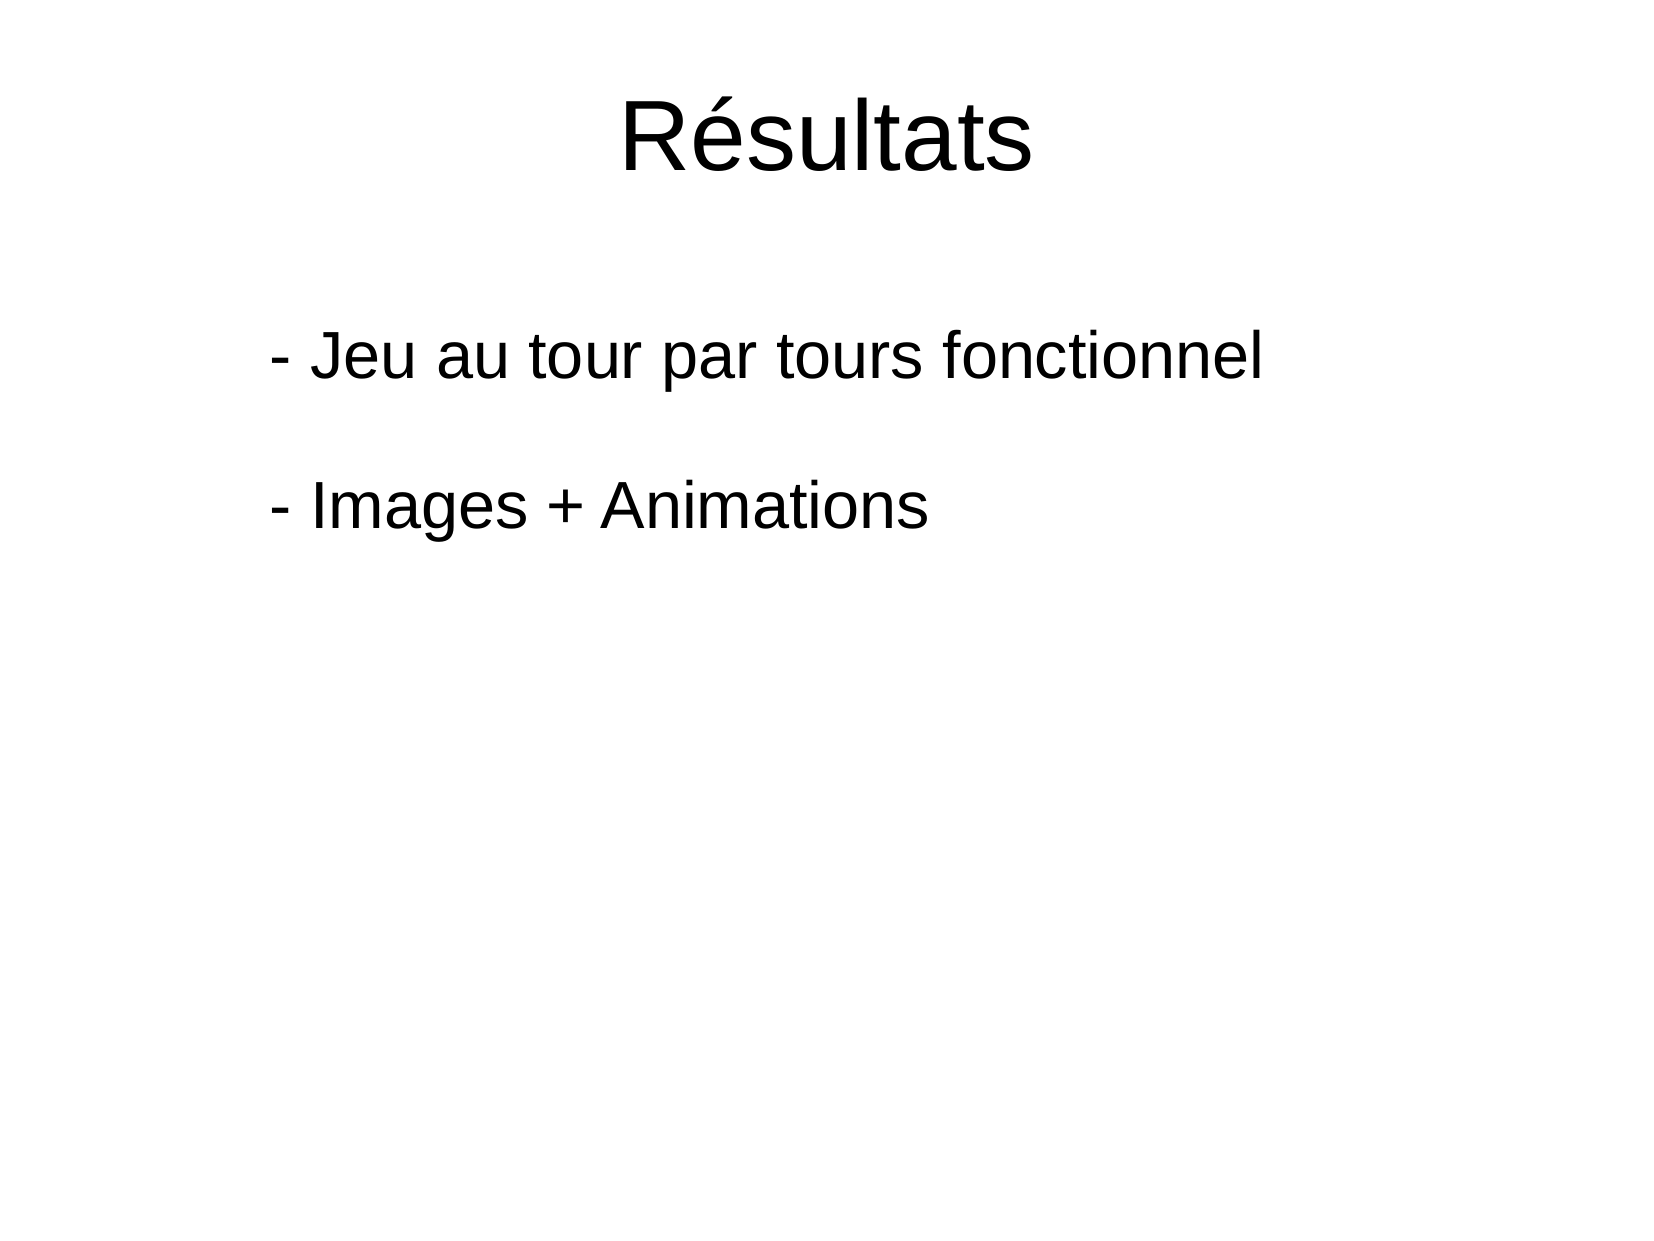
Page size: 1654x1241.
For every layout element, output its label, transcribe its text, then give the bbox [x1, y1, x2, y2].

text_box Résultats [82, 58, 1571, 213]
text_box - Jeu au tour par tours fonctionnel - Images + Animations [236, 236, 1536, 1223]
